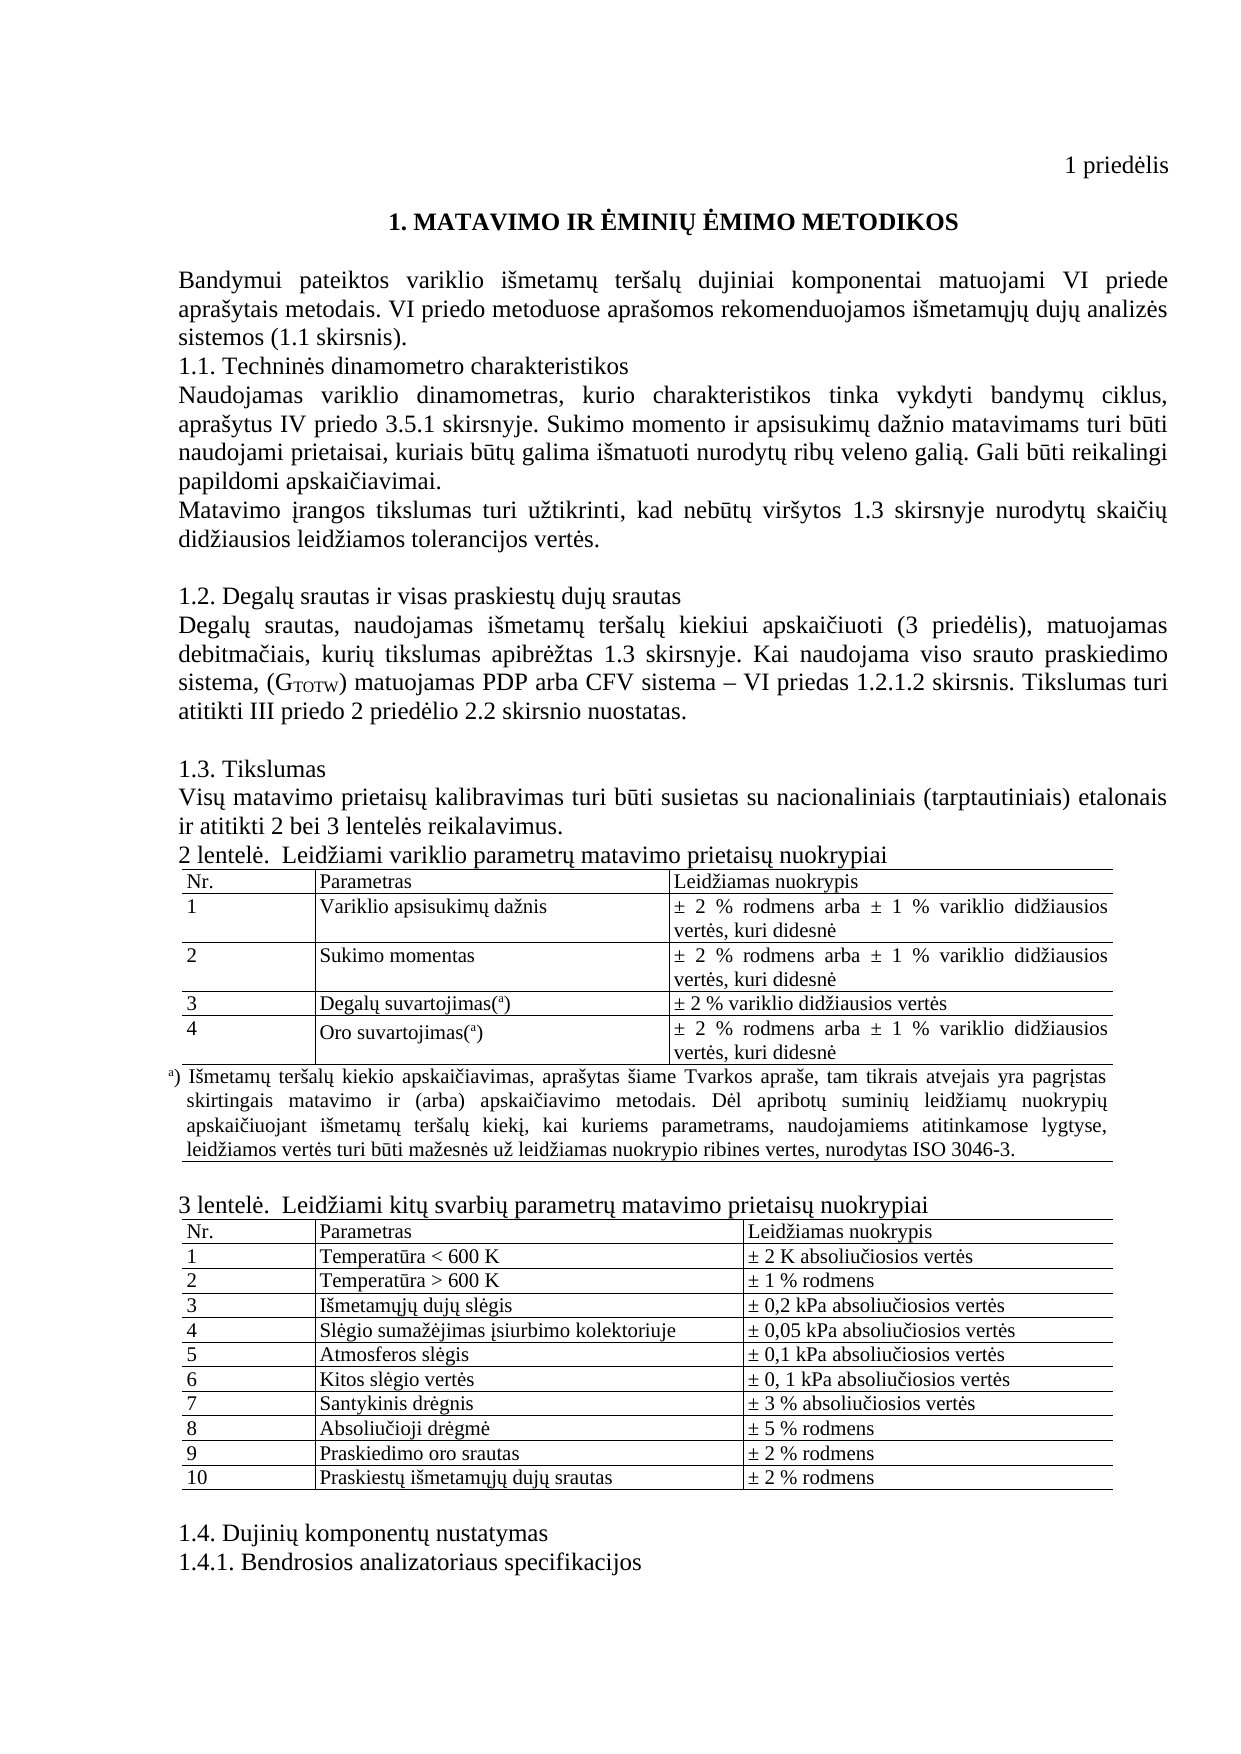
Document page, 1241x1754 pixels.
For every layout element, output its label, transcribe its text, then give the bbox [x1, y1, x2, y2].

table_cell ± 1 % rodmens [744, 1269, 1113, 1292]
table_cell 10 [182, 1466, 315, 1489]
table_cell Kitos slėgio vertės [316, 1367, 743, 1391]
table_cell Praskiedimo oro srautas [316, 1441, 743, 1464]
table_cell 7 [182, 1392, 315, 1415]
table_cell 2 [182, 1269, 315, 1292]
table_cell Oro suvartojimas(a) [316, 1016, 669, 1064]
table_header Parametras [316, 1220, 743, 1243]
table_cell ± 0,05 kPa absoliučiosios vertės [744, 1318, 1113, 1342]
table_cell ± 2 % rodmens arba ± 1 % variklio didžiausios vertės, kuri didesnė [670, 943, 1113, 991]
table_cell 4 [182, 1016, 315, 1064]
table_cell Slėgio sumažėjimas įsiurbimo kolektoriuje [316, 1318, 743, 1342]
table_cell 5 [182, 1343, 315, 1366]
table_cell ± 0,2 kPa absoliučiosios vertės [744, 1294, 1113, 1317]
table_header Nr. [182, 870, 315, 893]
table_cell ± 3 % absoliučiosios vertės [744, 1392, 1113, 1415]
table_cell Sukimo momentas [316, 943, 669, 991]
text Degalų srautas, naudojamas išmetamų teršalų kiekiui apskaičiuoti (3 priedėlis), matuojamas debitmačiais, kurių tikslumas apibrėžtas 1.3 skirsnyje. Kai naudojama viso srauto praskiedimo sistema, (GTOTW) matuojamas PDP arba CFV sistema – VI priedas 1.2.1.2 skirsnis. Tikslumas turi atitikti III priedo 2 priedėlio 2.2 skirsnio nuostatas. [178, 610, 1169, 725]
table_cell 3 [182, 992, 315, 1015]
text 1.1. Techninės dinamometro charakteristikos [178, 351, 1169, 380]
table_cell Degalų suvartojimas(a) [316, 992, 669, 1015]
table_cell ± 2 K absoliučiosios vertės [744, 1244, 1113, 1268]
table_cell 6 [182, 1367, 315, 1391]
table_cell ± 2 % rodmens arba ± 1 % variklio didžiausios vertės, kuri didesnė [670, 894, 1113, 942]
table_cell ± 2 % rodmens [744, 1441, 1113, 1464]
table_cell Išmetamųjų dujų slėgis [316, 1294, 743, 1317]
table_cell 9 [182, 1441, 315, 1464]
text 1 priedėlis [178, 150, 1169, 179]
table_cell 2 [182, 943, 315, 991]
table_cell Praskiestų išmetamųjų dujų srautas [316, 1466, 743, 1489]
table_cell 4 [182, 1318, 315, 1342]
table_cell Temperatūra < 600 K [316, 1244, 743, 1268]
text 1. MATAVIMO IR ĖMINIŲ ĖMIMO METODIKOS [178, 207, 1169, 236]
table_cell 8 [182, 1416, 315, 1440]
text Bandymui pateiktos variklio išmetamų teršalų dujiniai komponentai matuojami VI priede aprašytais metodais. VI priedo metoduose aprašomos rekomenduojamos išmetamųjų dujų analizės sistemos (1.1 skirsnis). [178, 265, 1169, 351]
table_header Leidžiamas nuokrypis [744, 1220, 1113, 1243]
text 1.4.1. Bendrosios analizatoriaus specifikacijos [178, 1547, 1169, 1576]
text Matavimo įrangos tikslumas turi užtikrinti, kad nebūtų viršytos 1.3 skirsnyje nurodytų skaičių didžiausios leidžiamos tolerancijos vertės. [178, 495, 1169, 552]
text Naudojamas variklio dinamometras, kurio charakteristikos tinka vykdyti bandymų ciklus, aprašytus IV priedo 3.5.1 skirsnyje. Sukimo momento ir apsisukimų dažnio matavimams turi būti naudojami prietaisai, kuriais būtų galima išmatuoti nurodytų ribų veleno galią. Gali būti reikalingi papildomi apskaičiavimai. [178, 380, 1169, 495]
table_cell Atmosferos slėgis [316, 1343, 743, 1366]
text 1.3. Tikslumas [178, 754, 1169, 782]
text 3 lentelė. Leidžiami kitų svarbių parametrų matavimo prietaisų nuokrypiai [178, 1190, 1169, 1219]
table_cell ± 0,1 kPa absoliučiosios vertės [744, 1343, 1113, 1366]
text 2 lentelė. Leidžiami variklio parametrų matavimo prietaisų nuokrypiai [178, 840, 1169, 869]
table_cell ± 2 % rodmens [744, 1466, 1113, 1489]
table_cell 1 [182, 894, 315, 942]
table_header Parametras [316, 870, 669, 893]
text 1.4. Dujinių komponentų nustatymas [178, 1518, 1169, 1547]
table_cell ± 2 % variklio didžiausios vertės [670, 992, 1113, 1015]
table_cell ± 0, 1 kPa absoliučiosios vertės [744, 1367, 1113, 1391]
table_header Leidžiamas nuokrypis [670, 870, 1113, 893]
table_cell Santykinis drėgnis [316, 1392, 743, 1415]
table_header Nr. [182, 1220, 315, 1243]
table_cell ± 5 % rodmens [744, 1416, 1113, 1440]
table_cell Variklio apsisukimų dažnis [316, 894, 669, 942]
table_cell (a) Išmetamų teršalų kiekio apskaičiavimas, aprašytas šiame Tvarkos apraše, tam tikrais atvejais yra pagrįstas skirtingais matavimo ir (arba) apskaičiavimo metodais. Dėl apribotų suminių leidžiamų nuokrypių apskaičiuojant išmetamų teršalų kiekį, kai kuriems parametrams, naudojamiems atitinkamose lygtyse, leidžiamos vertės turi būti mažesnės už leidžiamas nuokrypio ribines vertes, nurodytas ISO 3046-3. [182, 1065, 1113, 1161]
table_cell 1 [182, 1244, 315, 1268]
table_cell Absoliučioji drėgmė [316, 1416, 743, 1440]
table_cell 3 [182, 1294, 315, 1317]
text 1.2. Degalų srautas ir visas praskiestų dujų srautas [178, 581, 1169, 610]
table_cell Temperatūra > 600 K [316, 1269, 743, 1292]
table_cell ± 2 % rodmens arba ± 1 % variklio didžiausios vertės, kuri didesnė [670, 1016, 1113, 1064]
text Visų matavimo prietaisų kalibravimas turi būti susietas su nacionaliniais (tarptautiniais) etalonais ir atitikti 2 bei 3 lentelės reikalavimus. [178, 782, 1169, 840]
